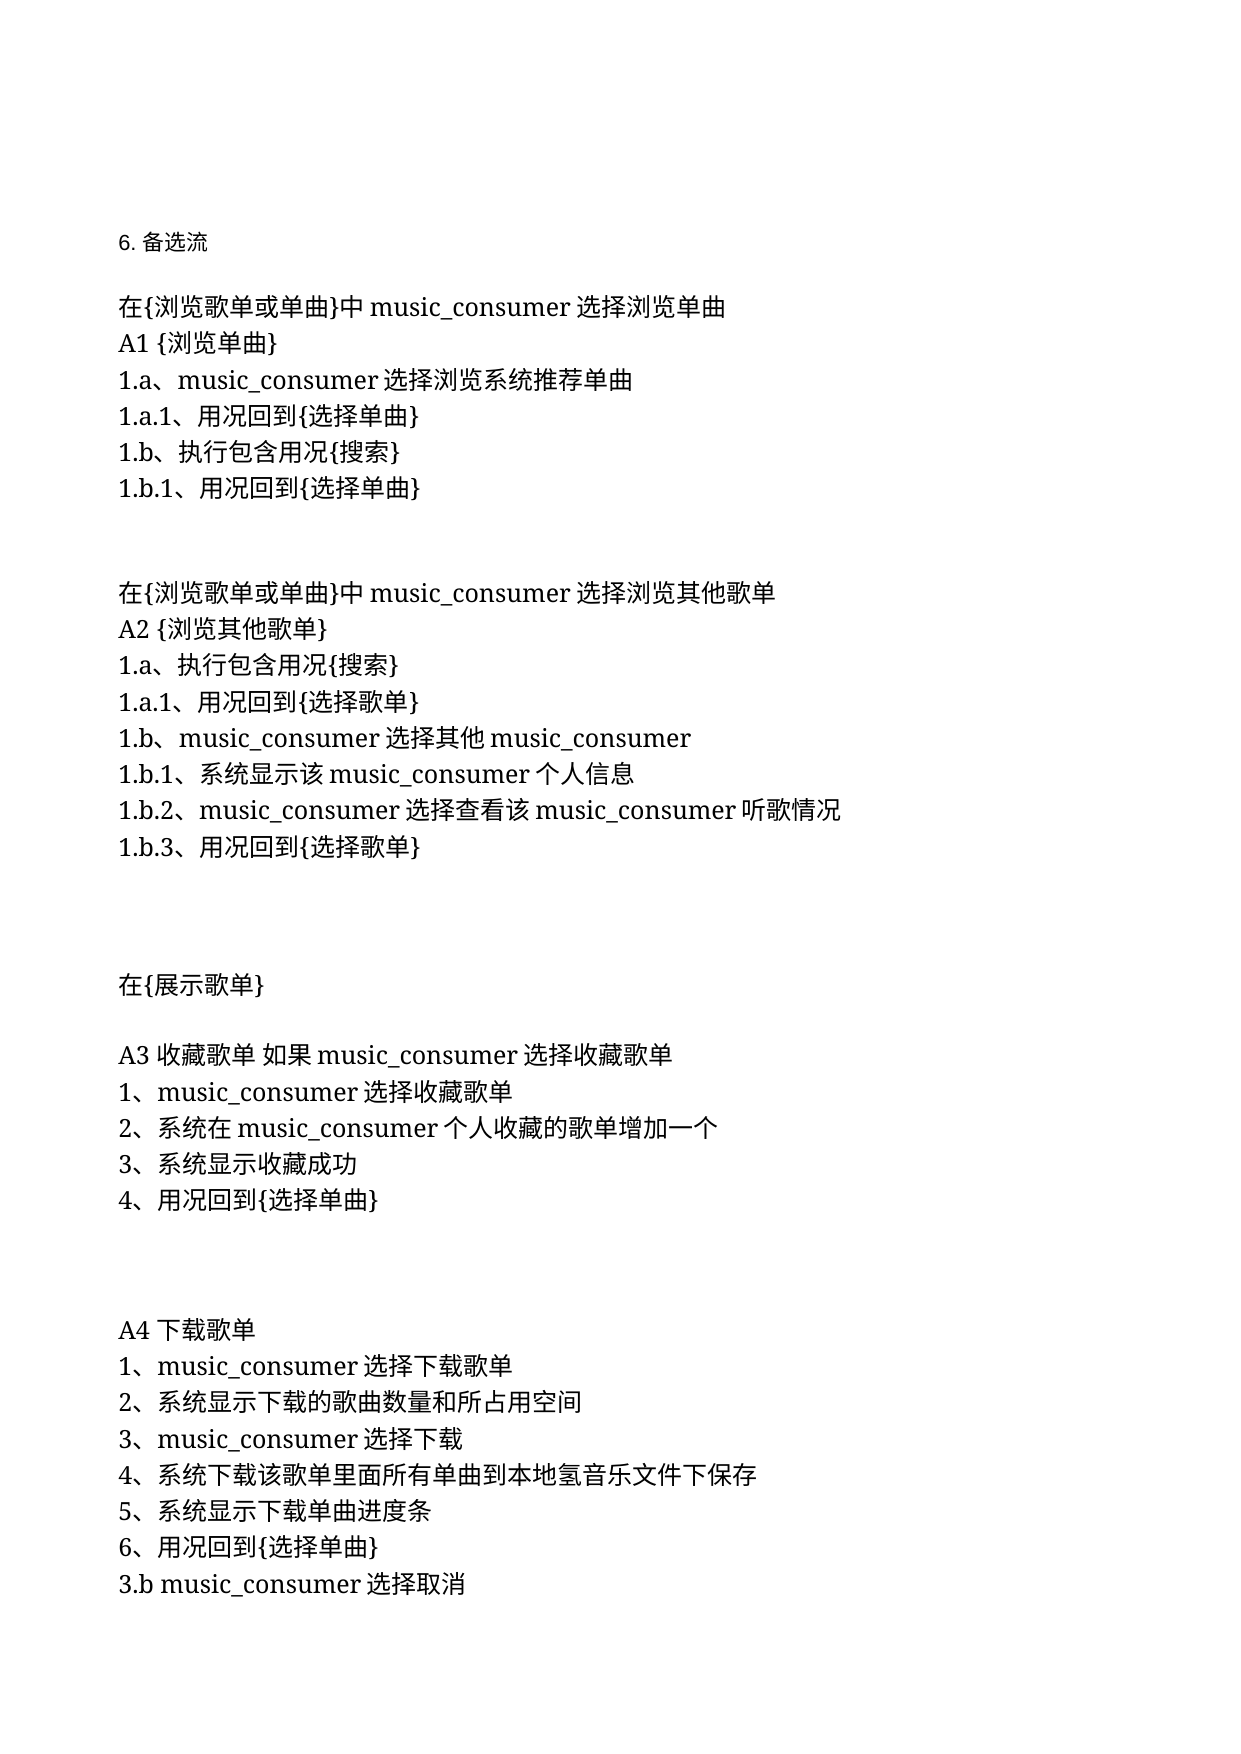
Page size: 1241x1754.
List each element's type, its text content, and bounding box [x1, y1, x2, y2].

text A2 {浏览其他歌单} [118, 609, 1122, 646]
text A3 收藏歌单 如果music_consumer选择收藏歌单 [118, 1036, 1122, 1072]
text 4、用况回到{选择单曲} [118, 1181, 1122, 1217]
text 1.b、music_consumer选择其他music_consumer [118, 718, 1122, 754]
text 1、music_consumer选择收藏歌单 [118, 1072, 1122, 1108]
text A1 {浏览单曲} [118, 324, 1122, 360]
text 1.b.1、系统显示该music_consumer个人信息 [118, 754, 1122, 791]
subtitle 备选流 [118, 224, 1122, 256]
text 5、系统显示下载单曲进度条 [118, 1492, 1122, 1528]
text 1.a、music_consumer选择浏览系统推荐单曲 [118, 360, 1122, 396]
text 1.b.2、music_consumer选择查看该music_consumer听歌情况 [118, 791, 1122, 827]
text 在{浏览歌单或单曲}中music_consumer选择浏览其他歌单 [118, 573, 1122, 609]
text 1.a、执行包含用况{搜索} [118, 646, 1122, 682]
text 1.a.1、用况回到{选择单曲} [118, 396, 1122, 433]
text 6、用况回到{选择单曲} [118, 1528, 1122, 1564]
text 1.b、执行包含用况{搜索} [118, 433, 1122, 469]
text 4、系统下载该歌单里面所有单曲到本地氢音乐文件下保存 [118, 1455, 1122, 1492]
text 在{浏览歌单或单曲}中music_consumer选择浏览单曲 [118, 288, 1122, 324]
text 3、music_consumer选择下载 [118, 1419, 1122, 1455]
text 2、系统在music_consumer个人收藏的歌单增加一个 [118, 1108, 1122, 1144]
text 1、music_consumer选择下载歌单 [118, 1347, 1122, 1383]
text 2、系统显示下载的歌曲数量和所占用空间 [118, 1383, 1122, 1419]
text A4 下载歌单 [118, 1310, 1122, 1347]
text 3、系统显示收藏成功 [118, 1144, 1122, 1181]
text 1.b.3、用况回到{选择歌单} [118, 827, 1122, 863]
text 3.b music_consumer选择取消 [118, 1564, 1122, 1600]
text 在{展示歌单} [118, 966, 1122, 1002]
text 1.b.1、用况回到{选择单曲} [118, 469, 1122, 505]
text 1.a.1、用况回到{选择歌单} [118, 682, 1122, 718]
